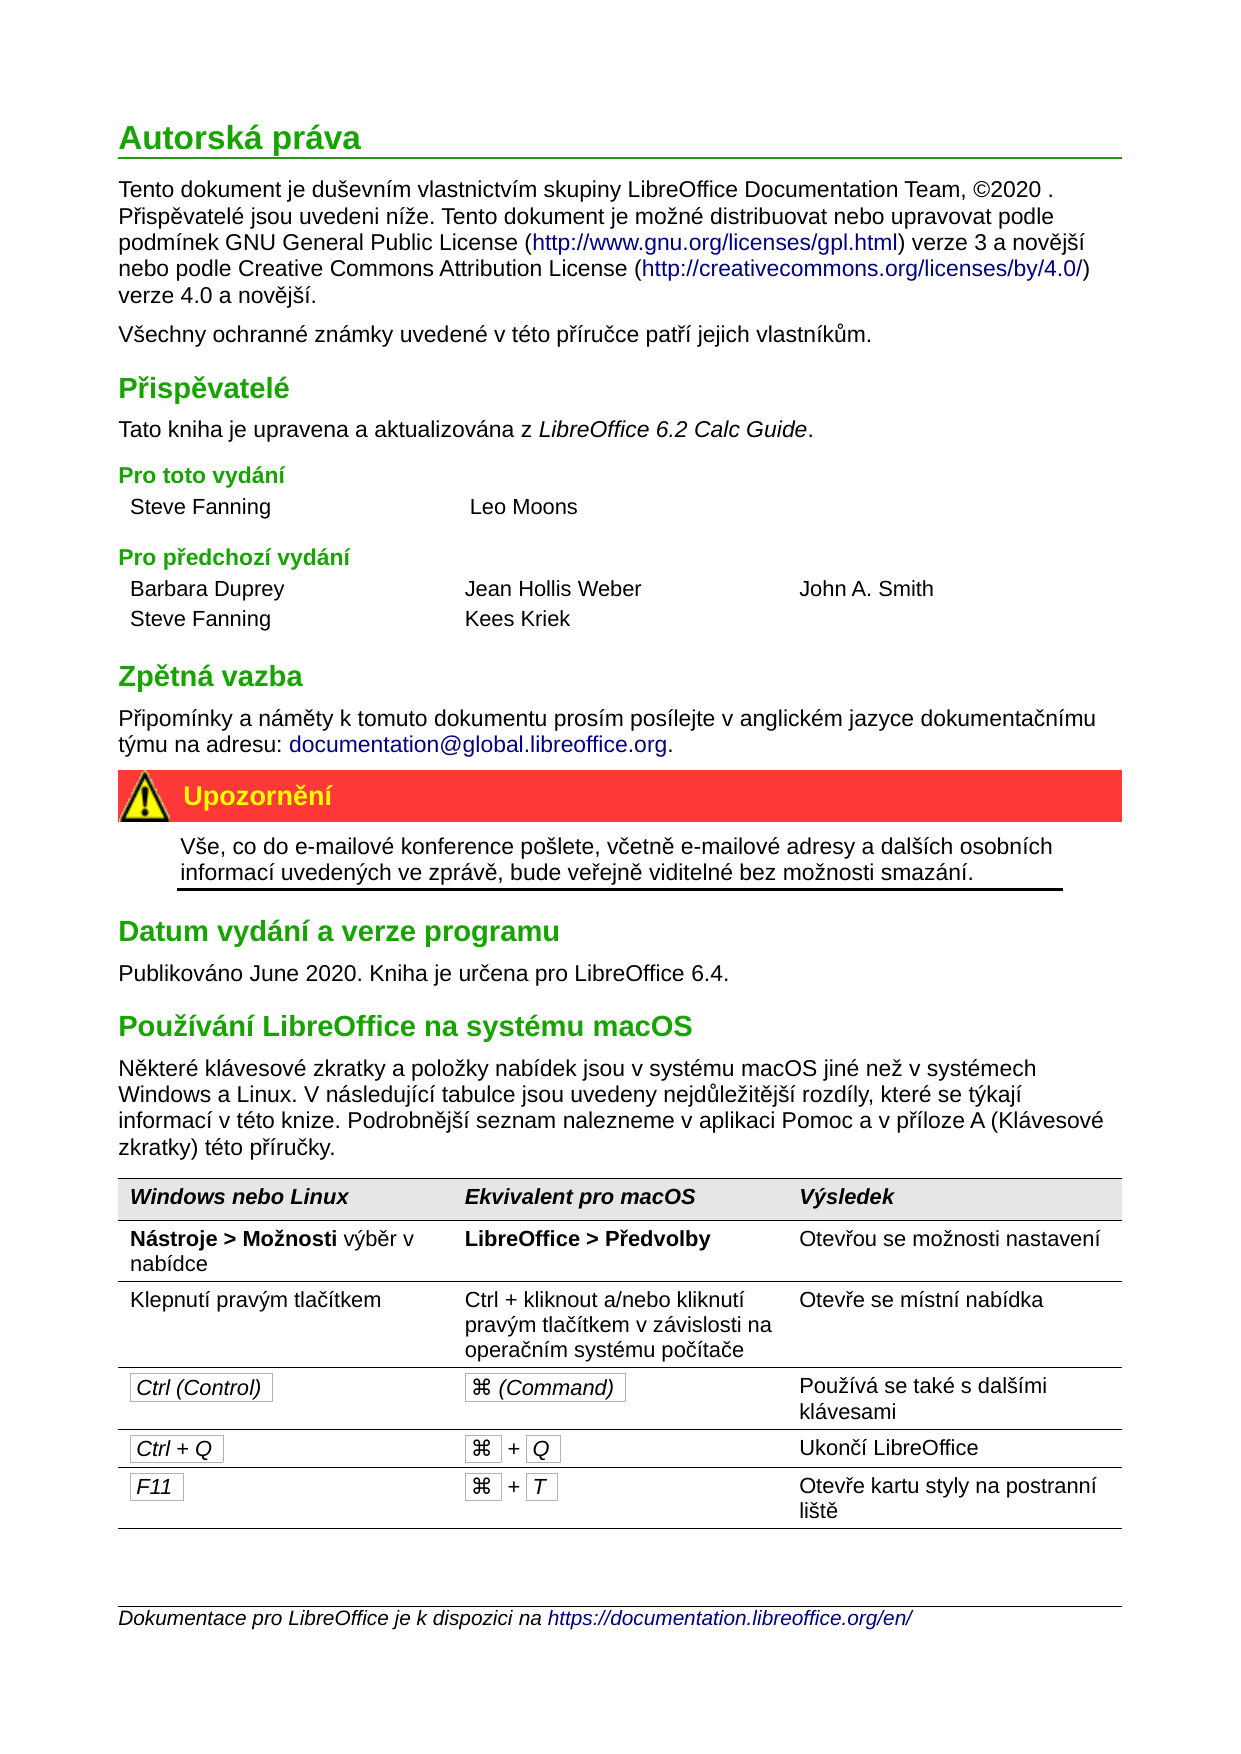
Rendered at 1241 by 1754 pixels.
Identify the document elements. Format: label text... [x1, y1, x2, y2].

text Publikováno červen 2020. Kniha je určena pro LibreOffice 6.4. [118, 959, 1122, 986]
table_cell Ctrl + Q [118, 1430, 453, 1467]
table_header Leo Moons [458, 494, 789, 524]
table_cell ⌘ + T [453, 1468, 787, 1528]
table_cell Klepnutí pravým tlačítkem [118, 1282, 453, 1367]
table_cell Používá se také s dalšími klávesami [787, 1368, 1122, 1428]
text Připomínky a náměty k tomuto dokumentu prosím posílejte v anglickém jazyce dokumentačnímu týmu na adresu: documentation@global.libreoffice.org. [118, 705, 1122, 757]
table_header Výsledek [787, 1179, 1122, 1220]
subtitle Datum vydání a verze programu [118, 914, 1122, 948]
text Tento dokument je duševním vlastnictvím skupiny LibreOffice Documentation Team, ©2020 . Přispěvatelé jsou uvedeni níže. Tento dokument je možné distribuovat nebo upravovat podle podmínek GNU General Public License (http://www.gnu.org/licenses/gpl.html) verze 3 a novější nebo podle Creative Commons Attribution License (http://creativecommons.org/licenses/by/4.0/) verze 4.0 a novější. [118, 176, 1122, 308]
table_header Barbara Duprey [118, 576, 453, 606]
picture [119, 770, 170, 822]
table_header Windows nebo Linux [118, 1179, 453, 1220]
table_cell LibreOffice > Předvolby [453, 1221, 787, 1281]
text Všechny ochranné známky uvedené v této příručce patří jejich vlastníkům. [118, 321, 1122, 347]
table_cell Ctrl + kliknout a/nebo kliknutí pravým tlačítkem v závislosti na operačním systému počítače [453, 1282, 787, 1367]
table_header Ekvivalent pro macOS [453, 1179, 787, 1220]
subtitle Pro předchozí vydání [118, 543, 1122, 570]
table_cell [788, 606, 1122, 636]
text Vše, co do e-mailové konference pošlete, včetně e-mailové adresy a dalších osobních informací uvedených ve zprávě, bude veřejně viditelné bez možnosti smazání. [177, 830, 1063, 888]
subtitle Používání LibreOffice na systému macOS [118, 1009, 1122, 1043]
table_cell Ctrl (Control) [118, 1368, 453, 1428]
table_cell F11 [118, 1468, 453, 1528]
table_header Steve Fanning [118, 494, 458, 524]
table_header John A. Smith [788, 576, 1122, 606]
subtitle Přispěvatelé [118, 371, 1122, 404]
table_cell Steve Fanning [118, 606, 453, 636]
table_cell ⌘ + Q [453, 1430, 787, 1467]
table_cell Otevře se místní nabídka [787, 1282, 1122, 1367]
subtitle Pro toto vydání [118, 462, 1122, 488]
text Některé klávesové zkratky a položky nabídek jsou v systému macOS jiné než v systémech Windows a Linux. V následující tabulce jsou uvedeny nejdůležitější rozdíly, které se týkají informací v této knize. Podrobnější seznam nalezneme v aplikaci Pomoc a v příloze A (Klávesové zkratky) této příručky. [118, 1055, 1122, 1160]
table_cell Nástroje > Možnosti výběr v nabídce [118, 1221, 453, 1281]
table_cell ⌘ (Command) [453, 1368, 787, 1428]
table_header Jean Hollis Weber [453, 576, 787, 606]
table_cell Otevře kartu styly na postranní liště [787, 1468, 1122, 1528]
table_header [789, 494, 1122, 524]
subtitle Zpětná vazba [118, 659, 1122, 693]
table_cell Kees Kriek [453, 606, 787, 636]
subtitle Autorská práva [118, 118, 1122, 157]
subtitle Upozornění [170, 770, 1122, 822]
text Tato kniha je upravena a aktualizována z LibreOffice 6.2 Calc Guide. [118, 416, 1122, 442]
table_cell Otevřou se možnosti nastavení [787, 1221, 1122, 1281]
table_cell Ukončí LibreOffice [787, 1430, 1122, 1467]
